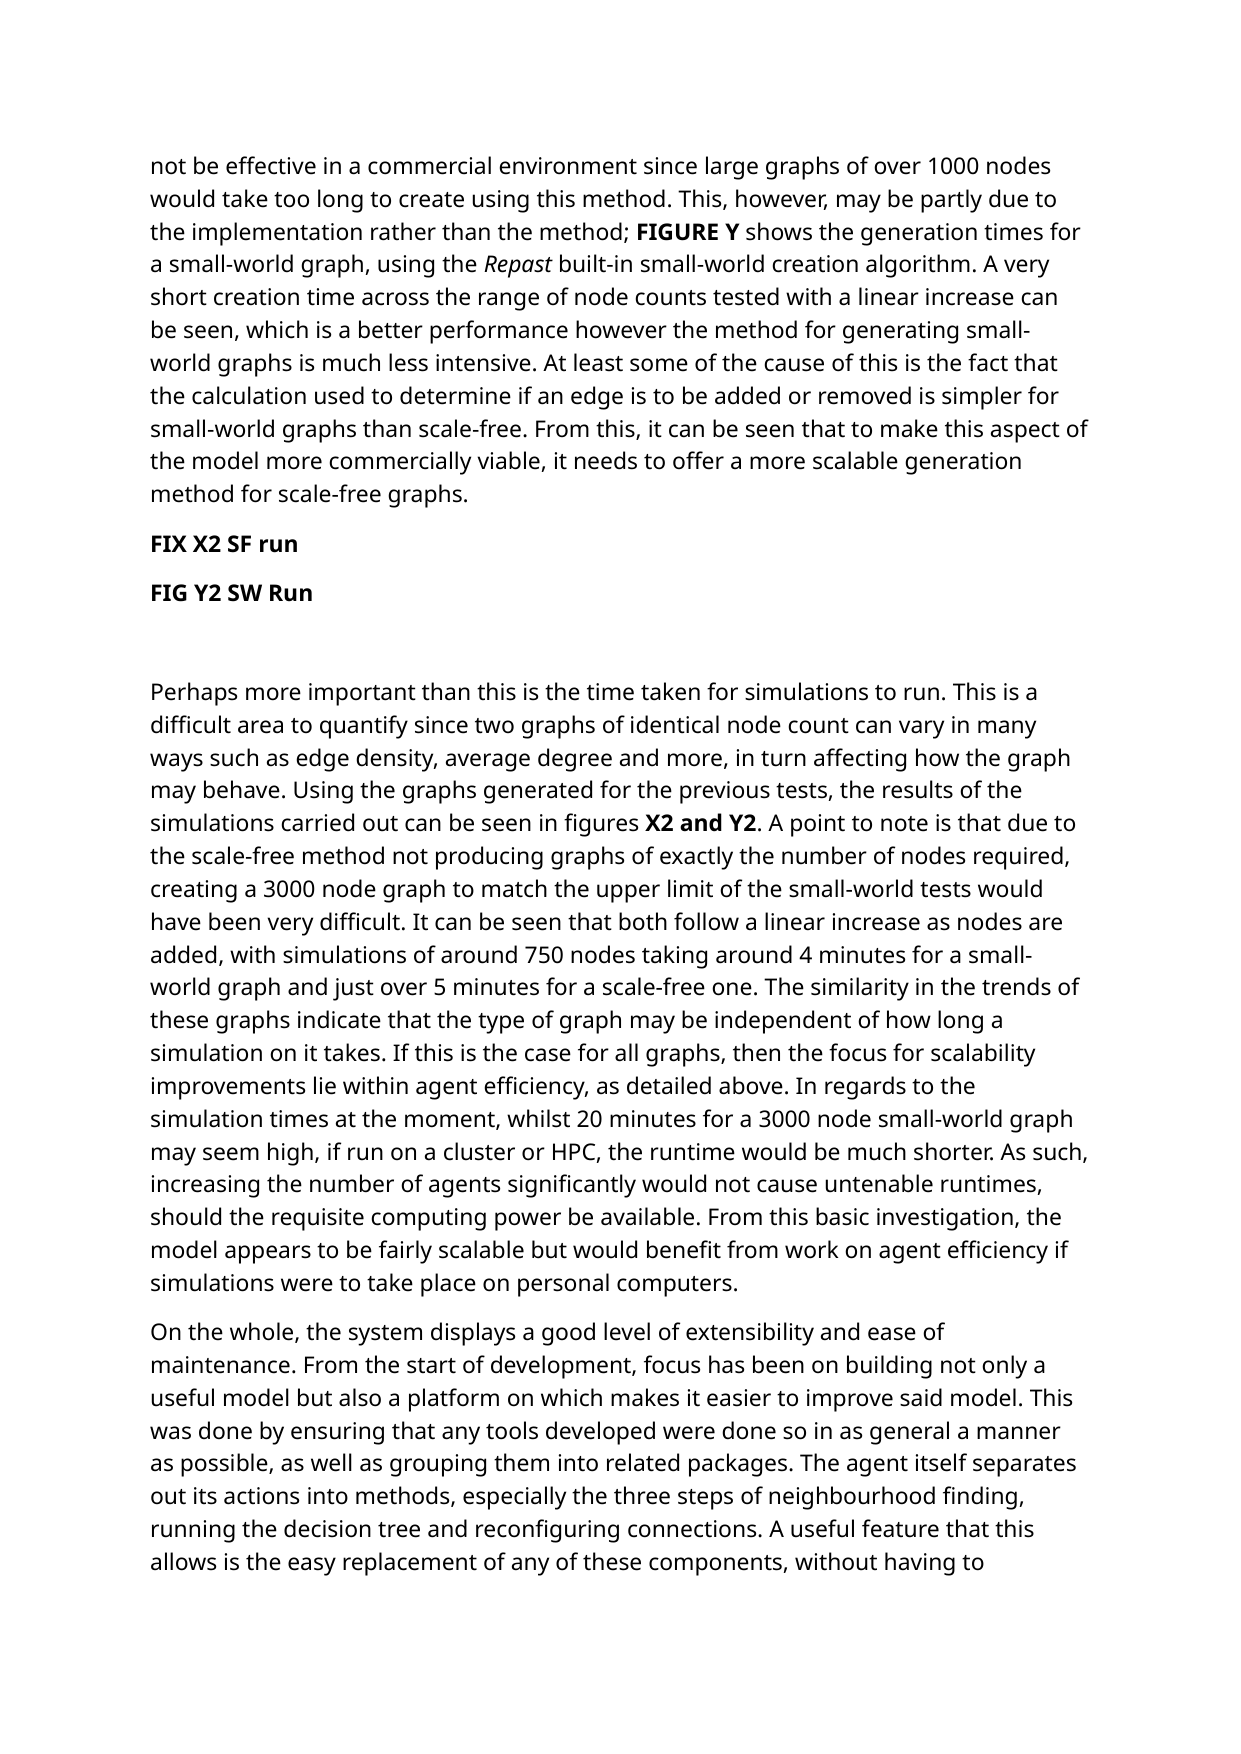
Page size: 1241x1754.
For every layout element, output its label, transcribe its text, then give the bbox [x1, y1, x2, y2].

text On the whole, the system displays a good level of extensibility and ease of maintenance. From the start of development, focus has been on building not only a useful model but also a platform on which makes it easier to improve said model. This was done by ensuring that any tools developed were done so in as general a manner as possible, as well as grouping them into related packages. The agent itself separates out its actions into methods, especially the three steps of neighbourhood finding, running the decision tree and reconfiguring connections. A useful feature that this allows is the easy replacement of any of these components, without having to [150, 1316, 1090, 1577]
text FIG Y2 SW Run [150, 577, 1090, 608]
text FIX X2 SF run [150, 528, 1090, 559]
text not be effective in a commercial environment since large graphs of over 1000 nodes would take too long to create using this method. This, however, may be partly due to the implementation rather than the method; FIGURE Y shows the generation times for a small-world graph, using the Repast built-in small-world creation algorithm. A very short creation time across the range of node counts tested with a linear increase can be seen, which is a better performance however the method for generating small-world graphs is much less intensive. At least some of the cause of this is the fact that the calculation used to determine if an edge is to be added or removed is simpler for small-world graphs than scale-free. From this, it can be seen that to make this aspect of the model more commercially viable, it needs to offer a more scalable generation method for scale-free graphs. [150, 150, 1090, 509]
text Perhaps more important than this is the time taken for simulations to run. This is a difficult area to quantify since two graphs of identical node count can vary in many ways such as edge density, average degree and more, in turn affecting how the graph may behave. Using the graphs generated for the previous tests, the results of the simulations carried out can be seen in figures X2 and Y2. A point to note is that due to the scale-free method not producing graphs of exactly the number of nodes required, creating a 3000 node graph to match the upper limit of the small-world tests would have been very difficult. It can be seen that both follow a linear increase as nodes are added, with simulations of around 750 nodes taking around 4 minutes for a small-world graph and just over 5 minutes for a scale-free one. The similarity in the trends of these graphs indicate that the type of graph may be independent of how long a simulation on it takes. If this is the case for all graphs, then the focus for scalability improvements lie within agent efficiency, as detailed above. In regards to the simulation times at the moment, whilst 20 minutes for a 3000 node small-world graph may seem high, if run on a cluster or HPC, the runtime would be much shorter. As such, increasing the number of agents significantly would not cause untenable runtimes, should the requisite computing power be available. From this basic investigation, the model appears to be fairly scalable but would benefit from work on agent efficiency if simulations were to take place on personal computers. [150, 676, 1090, 1298]
